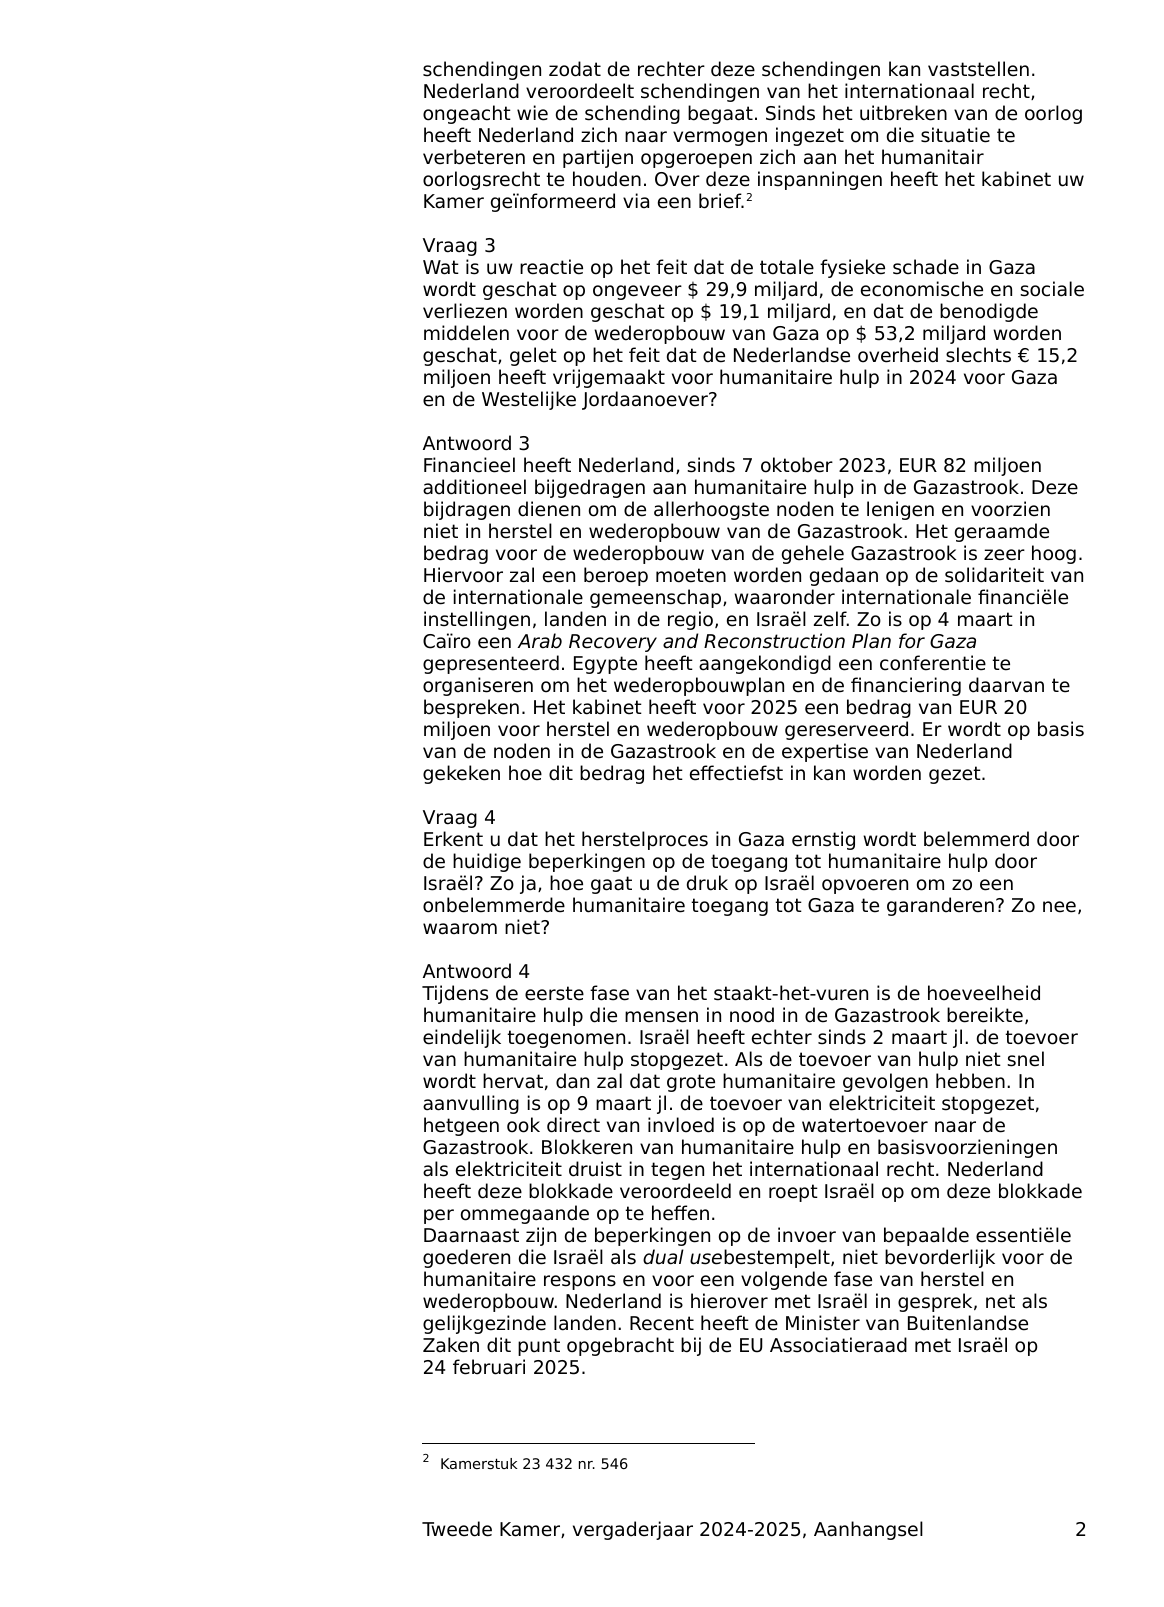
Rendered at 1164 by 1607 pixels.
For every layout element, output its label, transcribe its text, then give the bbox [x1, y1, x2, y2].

text Tijdens de eerste fase van het staakt-het-vuren is de hoeveelheid humanitaire hulp die mensen in nood in de Gazastrook bereikte, eindelijk toegenomen. Israël heeft echter sinds 2 maart jl. de toevoer van humanitaire hulp stopgezet. Als de toevoer van hulp niet snel wordt hervat, dan zal dat grote humanitaire gevolgen hebben. In aanvulling is op 9 maart jl. de toevoer van elektriciteit stopgezet, hetgeen ook direct van invloed is op de watertoevoer naar de Gazastrook. Blokkeren van humanitaire hulp en basisvoorzieningen als elektriciteit druist in tegen het internationaal recht. Nederland heeft deze blokkade veroordeeld en roept Israël op om deze blokkade per ommegaande op te heffen. [422, 983, 1087, 1225]
text Daarnaast zijn de beperkingen op de invoer van bepaalde essentiële goederen die Israël als dual usebestempelt, niet bevorderlijk voor de humanitaire respons en voor een volgende fase van herstel en wederopbouw. Nederland is hierover met Israël in gesprek, net als gelijkgezinde landen. Recent heeft de Minister van Buitenlandse Zaken dit punt opgebracht bij de EU Associatieraad met Israël op 24 februari 2025. [422, 1225, 1087, 1379]
text schendingen zodat de rechter deze schendingen kan vaststellen. Nederland veroordeelt schendingen van het internationaal recht, ongeacht wie de schending begaat. Sinds het uitbreken van de oorlog heeft Nederland zich naar vermogen ingezet om die situatie te verbeteren en partijen opgeroepen zich aan het humanitair oorlogsrecht te houden. Over deze inspanningen heeft het kabinet uw Kamer geïnformeerd via een brief. [422, 59, 1087, 213]
text Vraag 3 [422, 235, 1087, 257]
text Vraag 4 [422, 807, 1087, 829]
text Antwoord 4 [422, 961, 1087, 983]
text Wat is uw reactie op het feit dat de totale fysieke schade in Gaza wordt geschat op ongeveer $ 29,9 miljard, de economische en sociale verliezen worden geschat op $ 19,1 miljard, en dat de benodigde middelen voor de wederopbouw van Gaza op $ 53,2 miljard worden geschat, gelet op het feit dat de Nederlandse overheid slechts € 15,2 miljoen heeft vrijgemaakt voor humanitaire hulp in 2024 voor Gaza en de Westelijke Jordaanoever? [422, 257, 1087, 411]
text Erkent u dat het herstelproces in Gaza ernstig wordt belemmerd door de huidige beperkingen op de toegang tot humanitaire hulp door Israël? Zo ja, hoe gaat u de druk op Israël opvoeren om zo een onbelemmerde humanitaire toegang tot Gaza te garanderen? Zo nee, waarom niet? [422, 829, 1087, 939]
text Antwoord 3 [422, 433, 1087, 455]
text Financieel heeft Nederland, sinds 7 oktober 2023, EUR 82 miljoen additioneel bijgedragen aan humanitaire hulp in de Gazastrook. Deze bijdragen dienen om de allerhoogste noden te lenigen en voorzien niet in herstel en wederopbouw van de Gazastrook. Het geraamde bedrag voor de wederopbouw van de gehele Gazastrook is zeer hoog. Hiervoor zal een beroep moeten worden gedaan op de solidariteit van de internationale gemeenschap, waaronder internationale financiële instellingen, landen in de regio, en Israël zelf. Zo is op 4 maart in Caïro een Arab Recovery and Reconstruction Plan for Gaza gepresenteerd. Egypte heeft aangekondigd een conferentie te organiseren om het wederopbouwplan en de financiering daarvan te bespreken. Het kabinet heeft voor 2025 een bedrag van EUR 20 miljoen voor herstel en wederopbouw gereserveerd. Er wordt op basis van de noden in de Gazastrook en de expertise van Nederland gekeken hoe dit bedrag het effectiefst in kan worden gezet. [422, 455, 1087, 785]
text Kamerstuk 23 432 nr. 546 [422, 1452, 1087, 1474]
